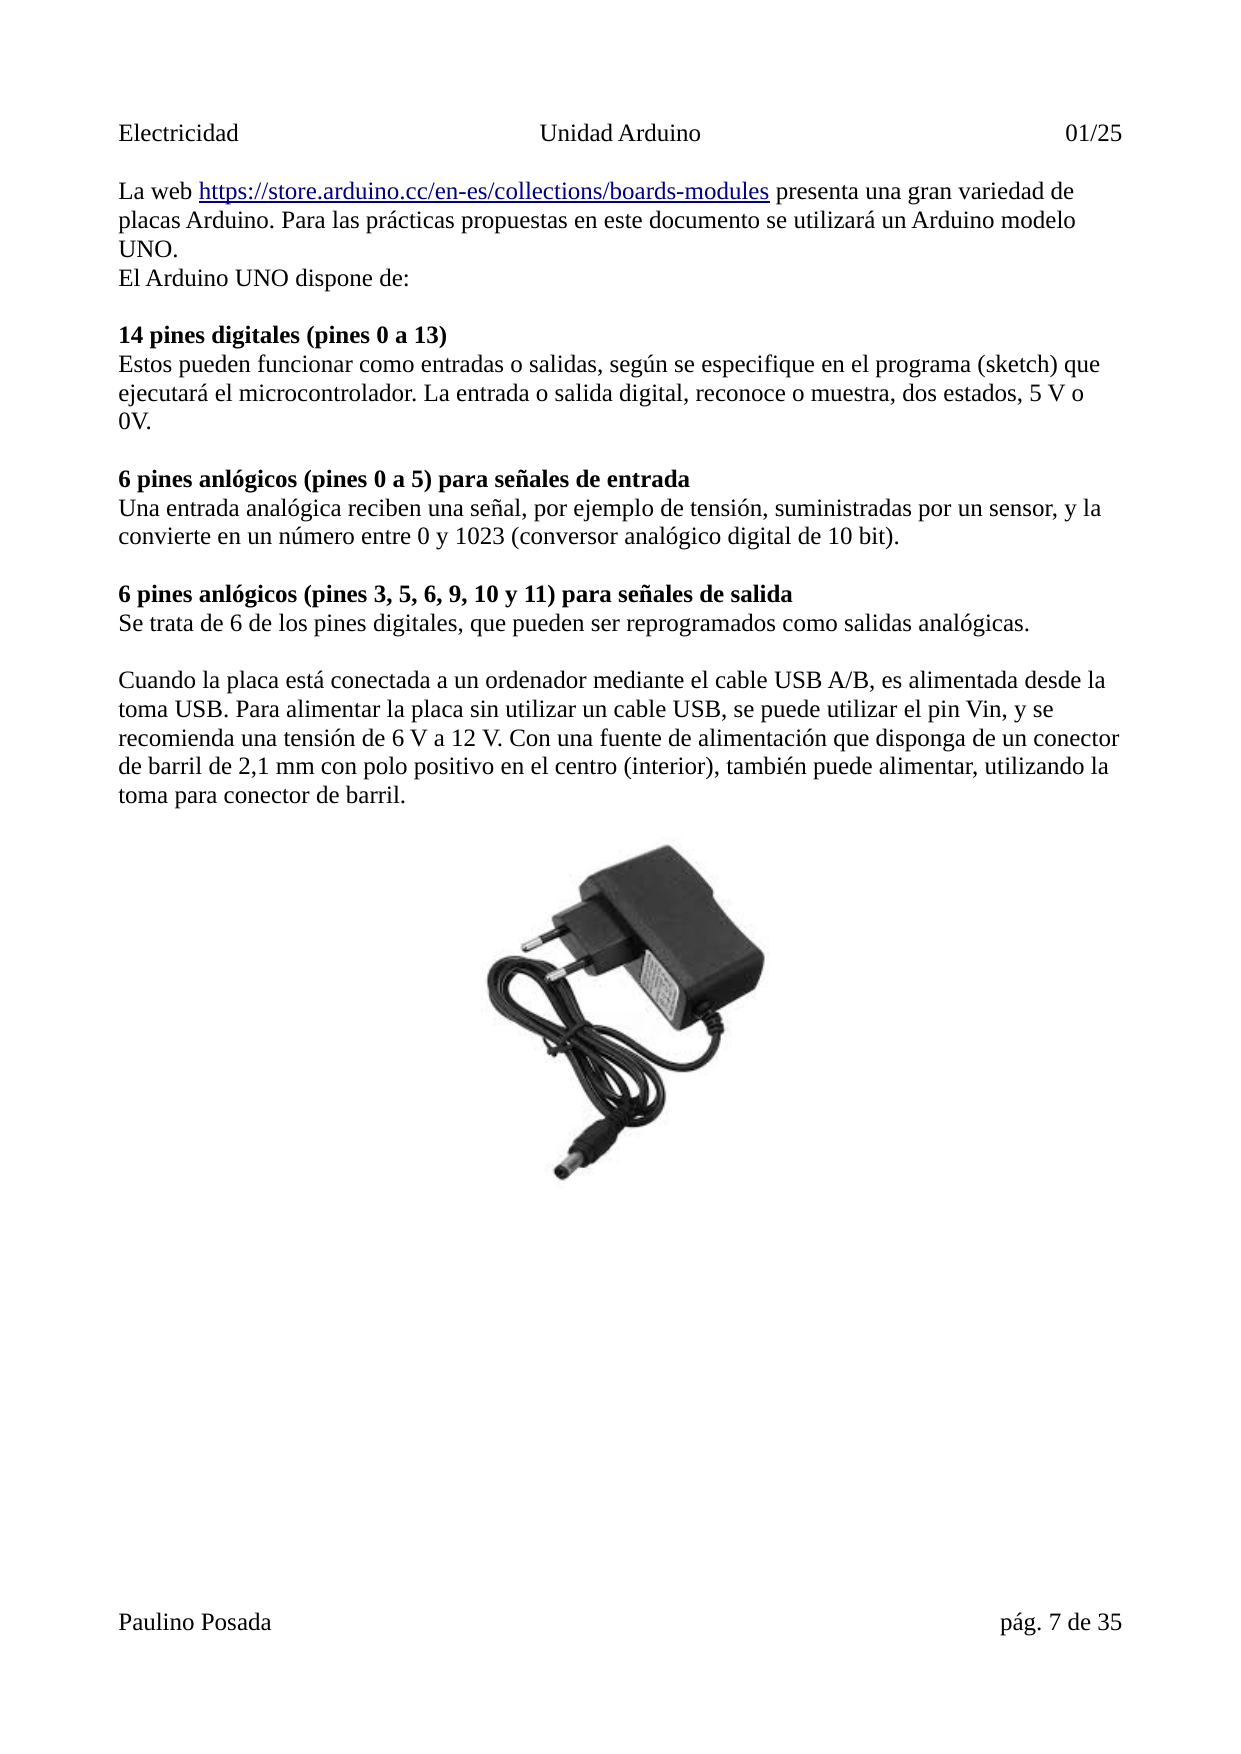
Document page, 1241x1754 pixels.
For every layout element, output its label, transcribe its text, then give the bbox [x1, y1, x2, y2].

text Cuando la placa está conectada a un ordenador mediante el cable USB A/B, es alimentada desde la toma USB. Para alimentar la placa sin utilizar un cable USB, se puede utilizar el pin Vin, y se recomienda una tensión de 6 V a 12 V. Con una fuente de alimentación que disponga de un conector de barril de 2,1 mm con polo positivo en el centro (interior), también puede alimentar, utilizando la toma para conector de barril. [118, 665, 1122, 809]
text La web https://store.arduino.cc/en-es/collections/boards-modules presenta una gran variedad de placas Arduino. Para las prácticas propuestas en este documento se utilizará un Arduino modelo UNO. [118, 176, 1122, 263]
text Se trata de 6 de los pines digitales, que pueden ser reprogramados como salidas analógicas. [118, 608, 1122, 636]
text 14 pines digitales (pines 0 a 13) [118, 320, 1122, 349]
text 6 pines anlógicos (pines 0 a 5) para señales de entrada [118, 464, 1122, 493]
picture [444, 837, 796, 1190]
text 6 pines anlógicos (pines 3, 5, 6, 9, 10 y 11) para señales de salida [118, 579, 1122, 608]
text Una entrada analógica reciben una señal, por ejemplo de tensión, suministradas por un sensor, y la convierte en un número entre 0 y 1023 (conversor analógico digital de 10 bit). [118, 493, 1122, 550]
text Estos pueden funcionar como entradas o salidas, según se especifique en el programa (sketch) que ejecutará el microcontrolador. La entrada o salida digital, reconoce o muestra, dos estados, 5 V o 0V. [118, 349, 1122, 435]
text El Arduino UNO dispone de: [118, 263, 1122, 291]
